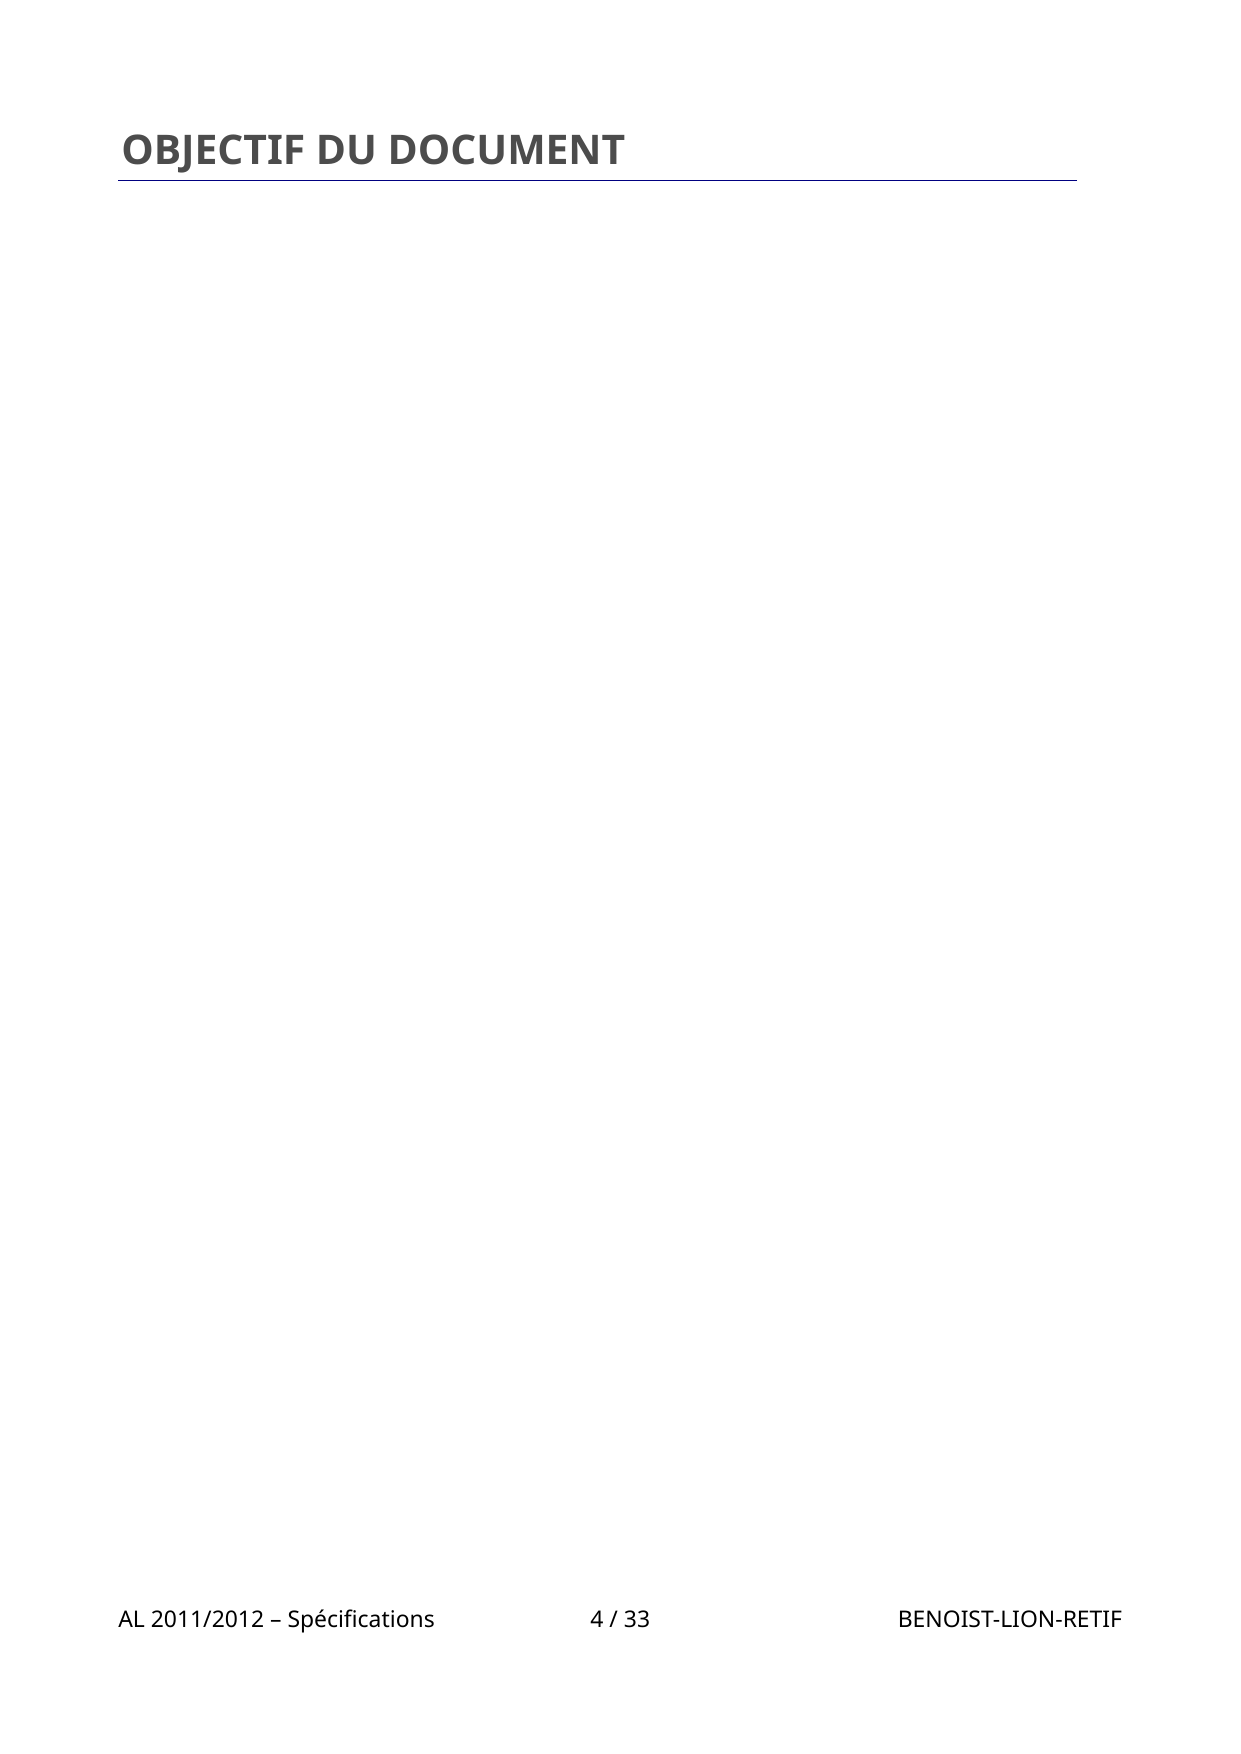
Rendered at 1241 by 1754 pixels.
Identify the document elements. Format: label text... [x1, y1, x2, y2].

subtitle Objectif du document [118, 118, 1077, 180]
